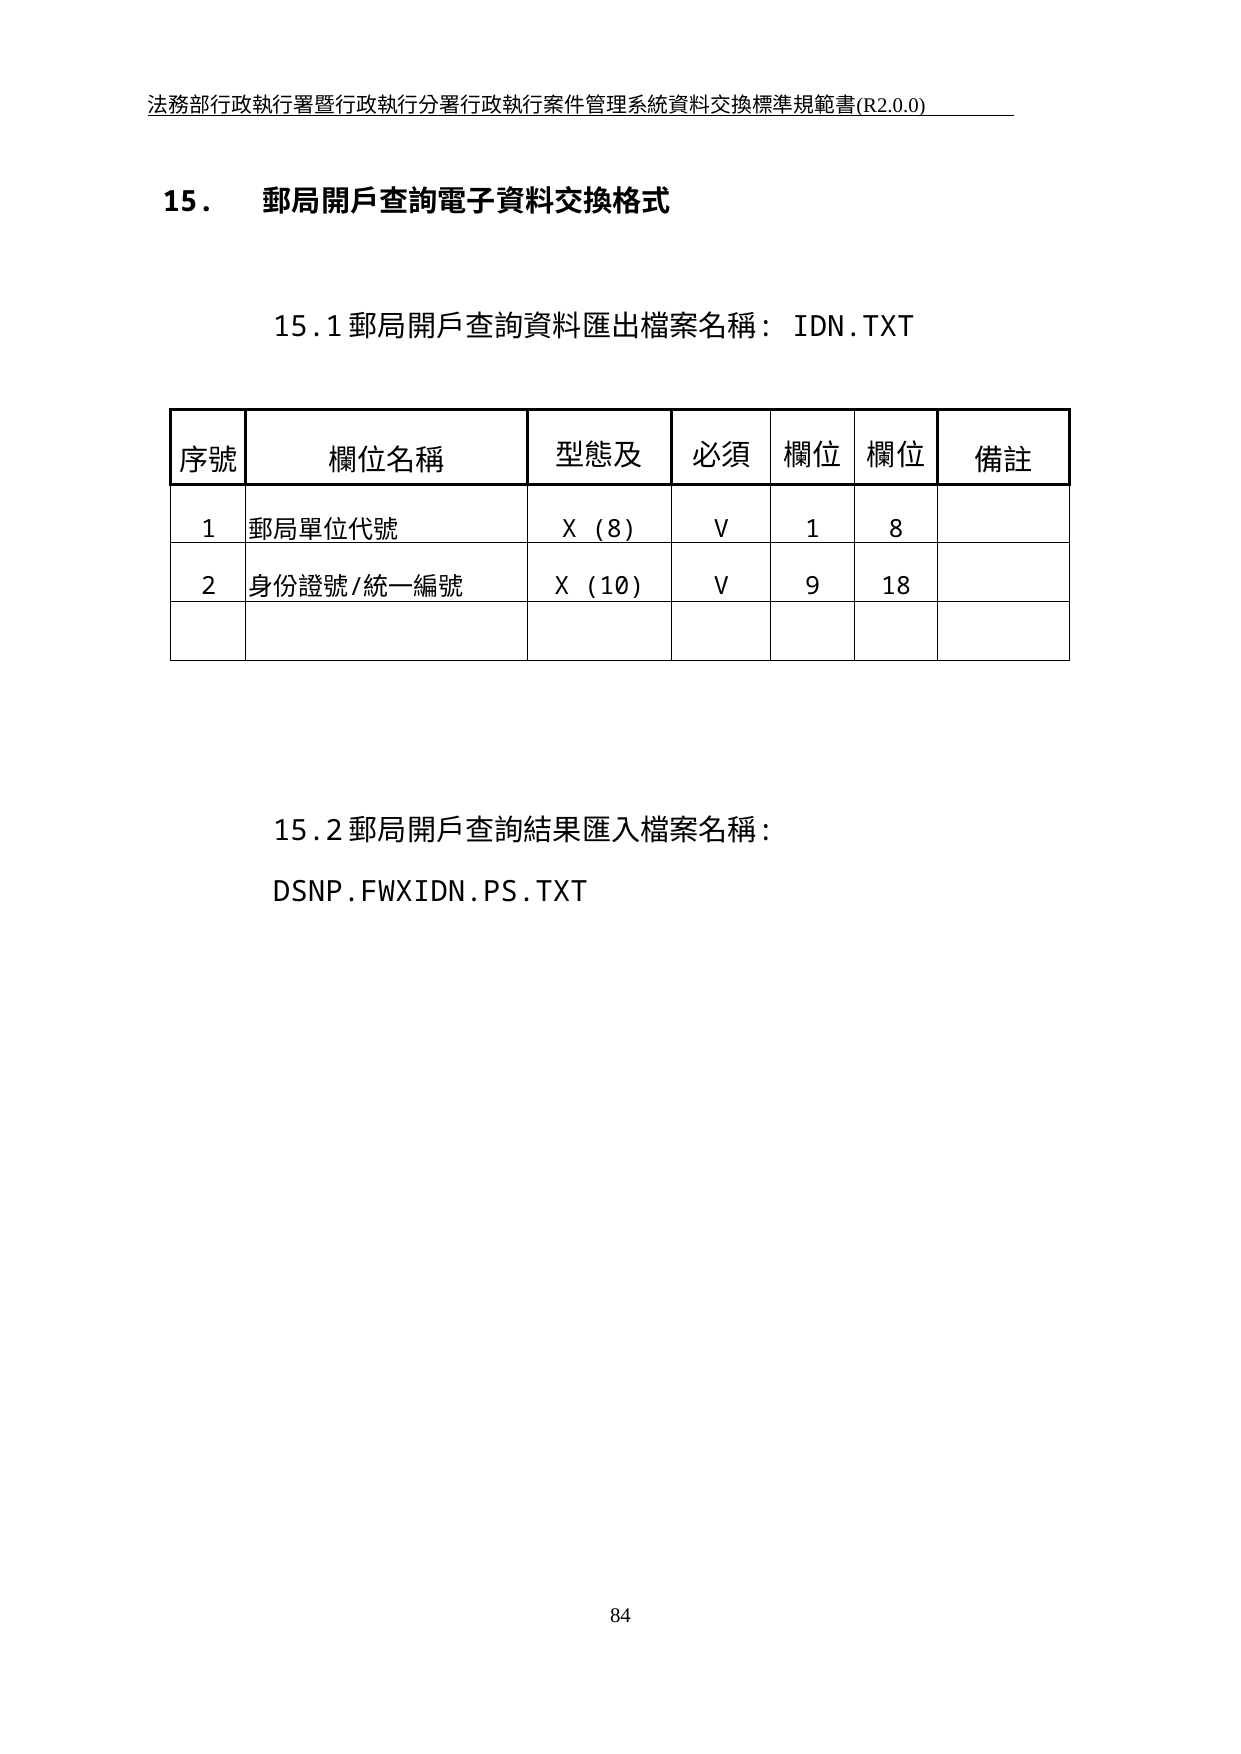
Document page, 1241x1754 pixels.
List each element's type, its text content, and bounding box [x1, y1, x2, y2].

table_cell 18 [855, 543, 937, 601]
table_cell 1 [171, 486, 245, 542]
table_cell [528, 602, 671, 660]
table_cell V [672, 486, 770, 542]
table_header 型態及 字元長度 [529, 411, 670, 483]
table_header 欄位 迄 [855, 411, 936, 483]
text 15.1郵局開戶查詢資料匯出檔案名稱: IDN.TXT [273, 282, 1092, 345]
table_cell X (8) [528, 486, 671, 542]
table_cell [938, 602, 1069, 660]
table_cell X (10) [528, 543, 671, 601]
table_header 序號 [172, 411, 244, 483]
table_header 備註 [939, 411, 1068, 483]
table_cell [171, 602, 245, 660]
table_header 欄位 起 [771, 411, 854, 483]
table_cell [672, 602, 770, 660]
table_cell V [672, 543, 770, 601]
table_cell 2 [171, 543, 245, 601]
table_cell 8 [855, 486, 937, 542]
table_cell [771, 602, 854, 660]
table_header 必須 輸入 [673, 411, 770, 483]
text 15.2郵局開戶查詢結果匯入檔案名稱: DSNP.FWXIDN.PS.TXT [273, 786, 1092, 911]
table_cell [938, 543, 1069, 601]
table_cell [246, 602, 527, 660]
table_cell 9 [771, 543, 854, 601]
list 郵局開戶查詢電子資料交換格式 [162, 157, 1092, 220]
table_cell [938, 486, 1069, 542]
table_header 欄位名稱 [247, 411, 526, 483]
table_cell 身份證號/統一編號 [246, 543, 527, 601]
table_cell [855, 602, 937, 660]
table_cell 1 [771, 486, 854, 542]
table_cell 郵局單位代號 [246, 486, 527, 542]
